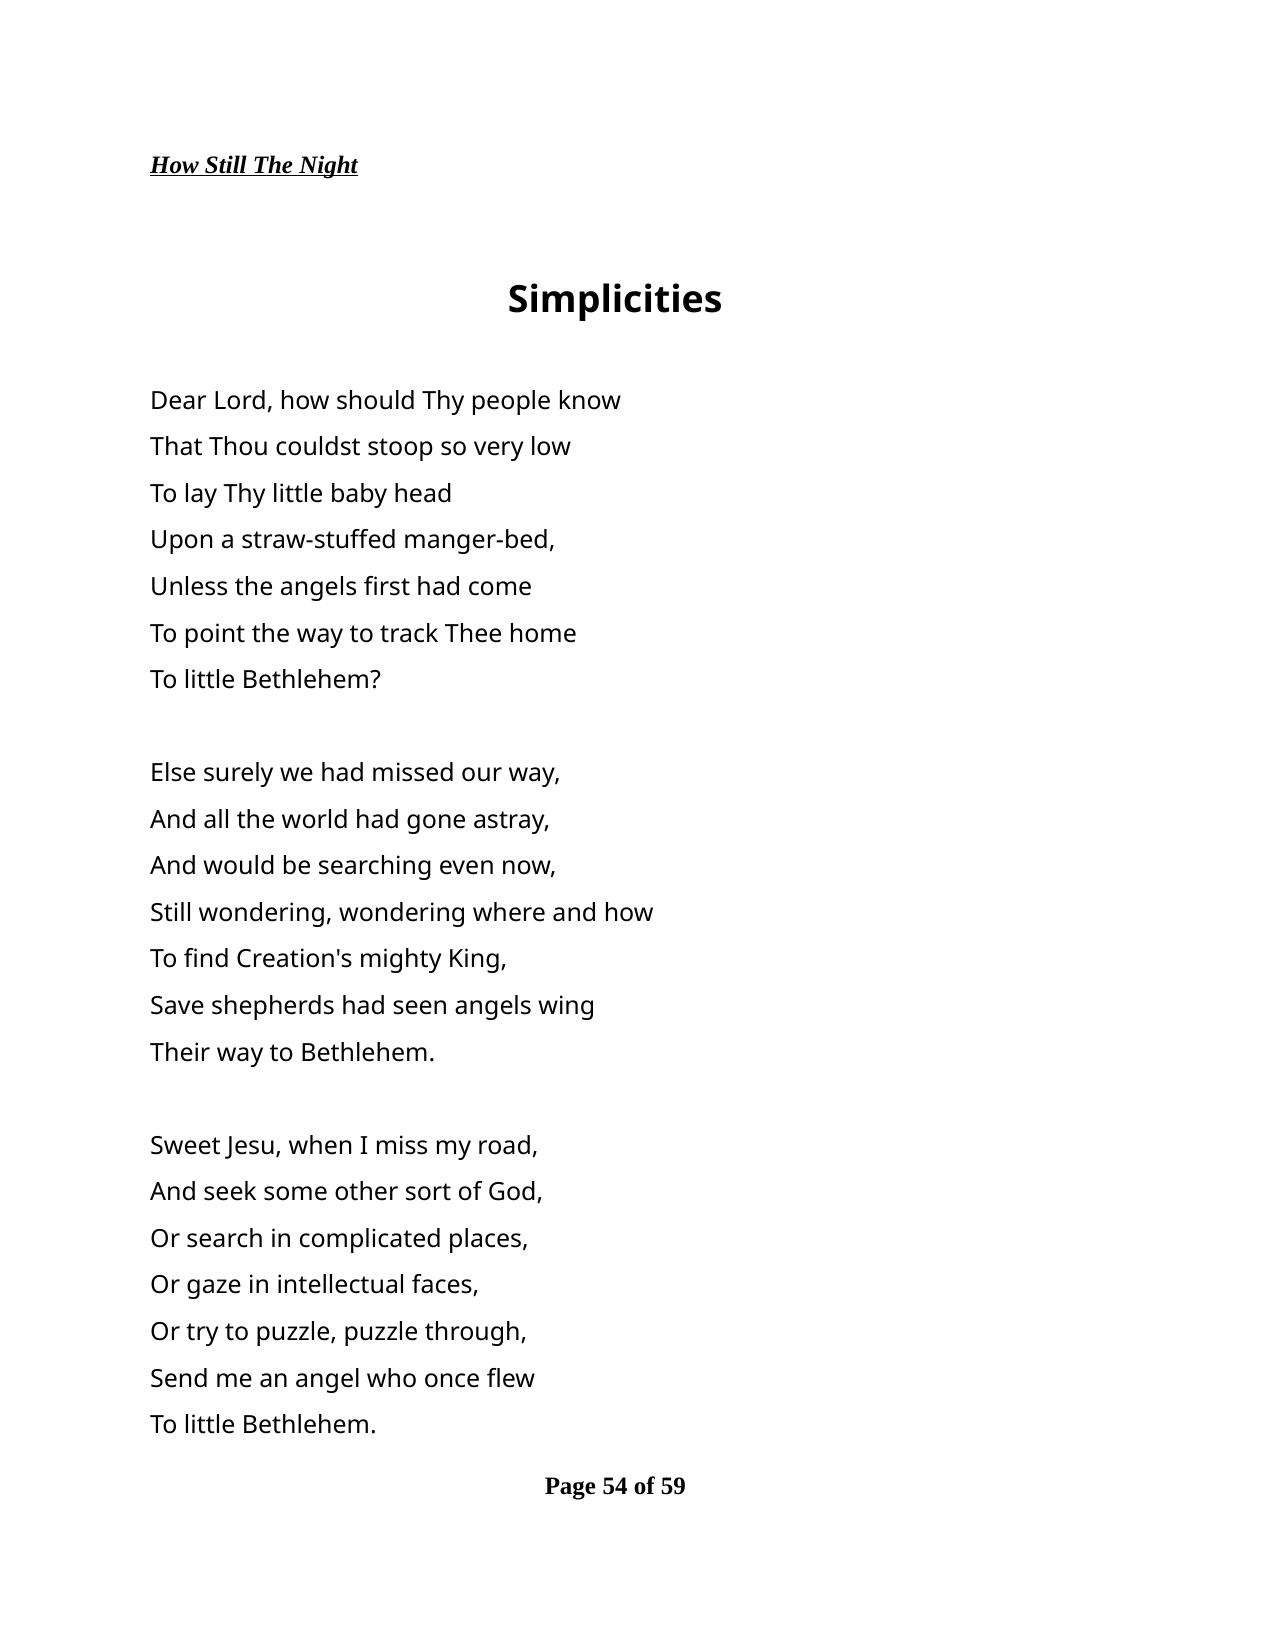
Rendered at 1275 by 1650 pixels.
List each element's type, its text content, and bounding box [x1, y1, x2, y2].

text And seek some other sort of God, [150, 1174, 1080, 1208]
text Upon a straw-stuffed manger-bed, [150, 522, 1080, 556]
text To little Bethlehem? [150, 662, 1080, 696]
text Dear Lord, how should Thy people know [150, 382, 1080, 416]
text Or search in complicated places, [150, 1221, 1080, 1254]
text Send me an angel who once flew [150, 1360, 1080, 1394]
text And would be searching even now, [150, 848, 1080, 882]
text That Thou couldst stoop so very low [150, 429, 1080, 463]
text Else surely we had missed our way, [150, 755, 1080, 789]
text Or try to puzzle, puzzle through, [150, 1314, 1080, 1348]
text To find Creation's mighty King, [150, 941, 1080, 975]
text Sweet Jesu, when I miss my road, [150, 1127, 1080, 1161]
text And all the world had gone astray, [150, 801, 1080, 836]
text Save shepherds had seen angels wing [150, 988, 1080, 1022]
text Or gaze in intellectual faces, [150, 1267, 1080, 1301]
text To little Bethlehem. [150, 1407, 1080, 1441]
text To lay Thy little baby head [150, 476, 1080, 509]
text Still wondering, wondering where and how [150, 894, 1080, 929]
text Simplicities [150, 272, 1080, 323]
text To point the way to track Thee home [150, 615, 1080, 649]
text Unless the angels first had come [150, 569, 1080, 603]
text Their way to Bethlehem. [150, 1034, 1080, 1068]
